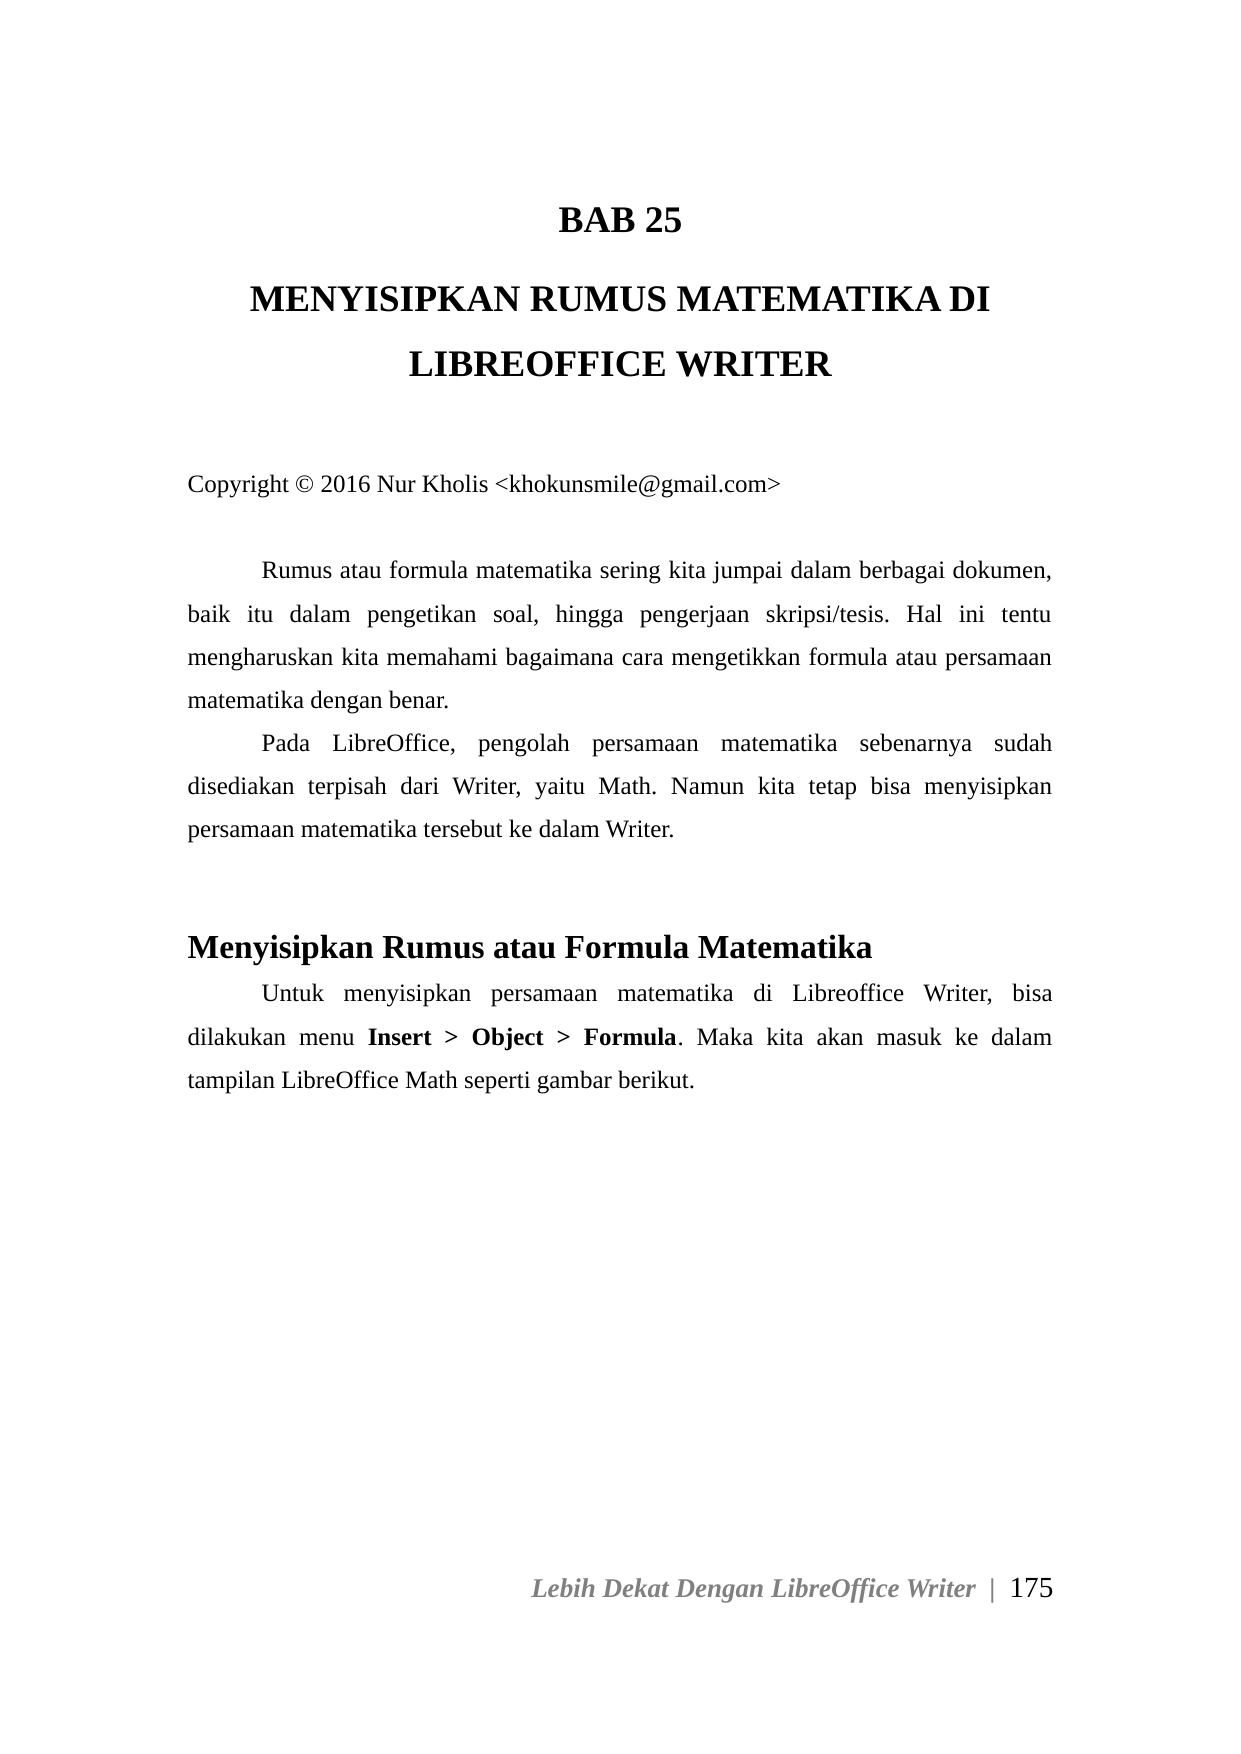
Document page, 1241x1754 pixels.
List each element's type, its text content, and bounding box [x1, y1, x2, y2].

subtitle BAB 25 MENYISIPKAN RUMUS MATEMATIKA DI LIBREOFFICE WRITER [187, 175, 1053, 184]
text MENYISIPKAN RUMUS MATEMATIKA DI LIBREOFFICE WRITER [187, 276, 1053, 384]
subtitle Menyisipkan Rumus atau Formula Matematika [187, 927, 1053, 966]
text BAB 25 [187, 197, 1053, 240]
text Pada LibreOffice, pengolah persamaan matematika sebenarnya sudah disediakan terpisah dari Writer, yaitu Math. Namun kita tetap bisa menyisipkan persamaan matematika tersebut ke dalam Writer. [187, 728, 1053, 843]
text Untuk menyisipkan persamaan matematika di Libreoffice Writer, bisa dilakukan menu Insert > Object > Formula. Maka kita akan masuk ke dalam tampilan LibreOffice Math seperti gambar berikut. [187, 978, 1053, 1093]
text Rumus atau formula matematika sering kita jumpai dalam berbagai dokumen, baik itu dalam pengetikan soal, hingga pengerjaan skripsi/tesis. Hal ini tentu mengharuskan kita memahami bagaimana cara mengetikkan formula atau persamaan matematika dengan benar. [187, 556, 1053, 714]
text Copyright © 2016 Nur Kholis <khokunsmile@gmail.com> [187, 469, 1053, 498]
